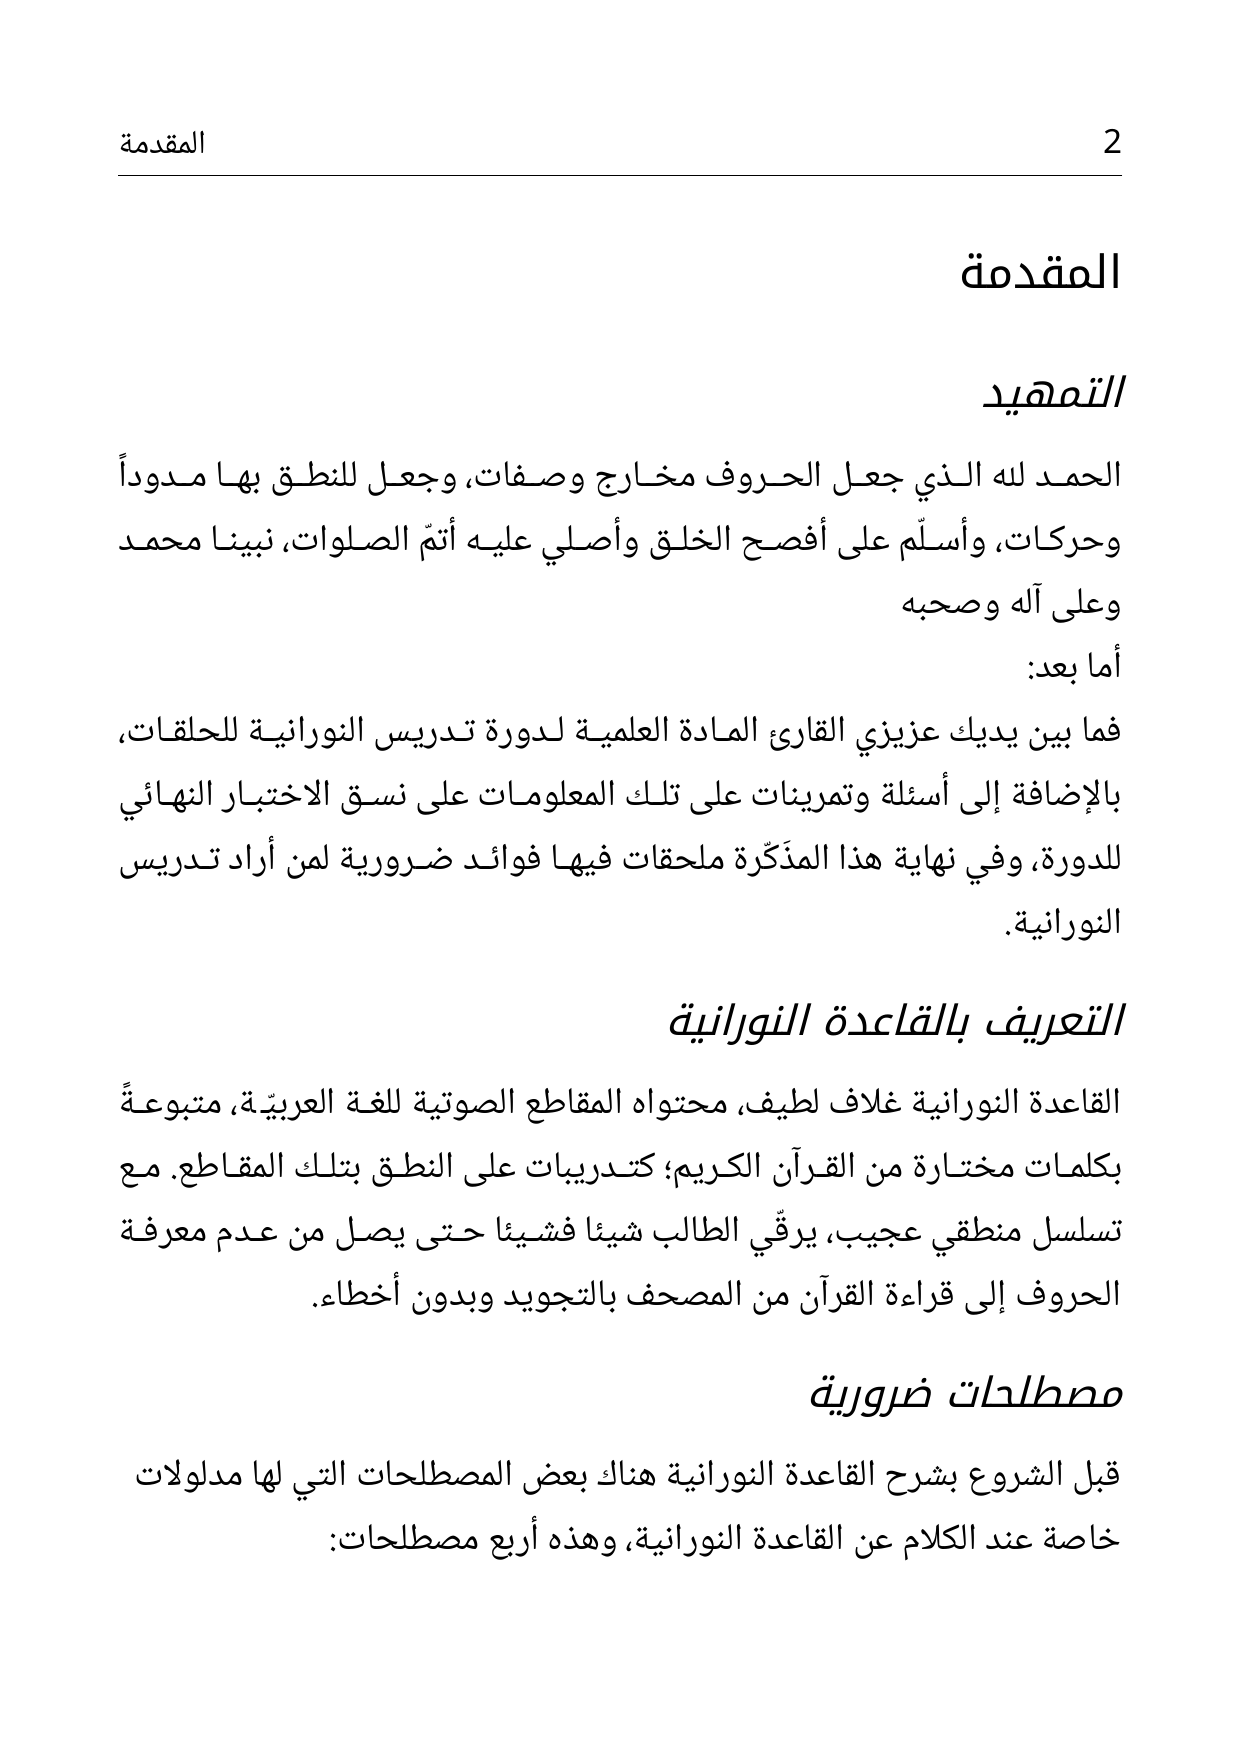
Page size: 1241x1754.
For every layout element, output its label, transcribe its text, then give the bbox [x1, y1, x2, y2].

text فما بين يديك عزيزي القارئ المادة العلمية لدورة تدريس النورانية للحلقات، بالإضافة إلى أسئلة وتمرينات على تلك المعلومات على نسق الاختبار النهائي للدورة، وفي نهاية هذا المذَكّرة ملحقات فيها فوائد ضرورية لمن أراد تدريس النورانية. [118, 701, 1122, 957]
subtitle المقدمة [118, 230, 1122, 317]
text قبل الشروع بشرح القاعدة النورانية هناك بعض المصطلحات التي لها مدلولات خاصة عند الكلام عن القاعدة النورانية، وهذه أربع مصطلحات: [118, 1445, 1122, 1573]
subtitle التمهيد [118, 354, 1122, 433]
text الحمد لله الذي جعل الحروف مخارج وصفات، وجعل للنطق بها مدوداً وحركات، وأسلّم على أفصح الخلق وأصلي عليه أتمّ الصلوات، نبينا محمد وعلى آله وصحبه [118, 446, 1122, 638]
text أما بعد: [118, 638, 1122, 701]
subtitle التعريف بالقاعدة النورانية [118, 982, 1122, 1061]
subtitle مصطلحات ضرورية [118, 1354, 1122, 1433]
text القاعدة النورانية غلاف لطيف، محتواه المقاطع الصوتية للغة العربيّة، متبوعةً بكلمات مختارة من القرآن الكريم؛ كتدريبات على النطق بتلك المقاطع. مع تسلسل منطقي عجيب، يرقّي الطالب شيئا فشيئا حتى يصل من عدم معرفة الحروف إلى قراءة القرآن من المصحف بالتجويد وبدون أخطاء. [118, 1073, 1122, 1329]
